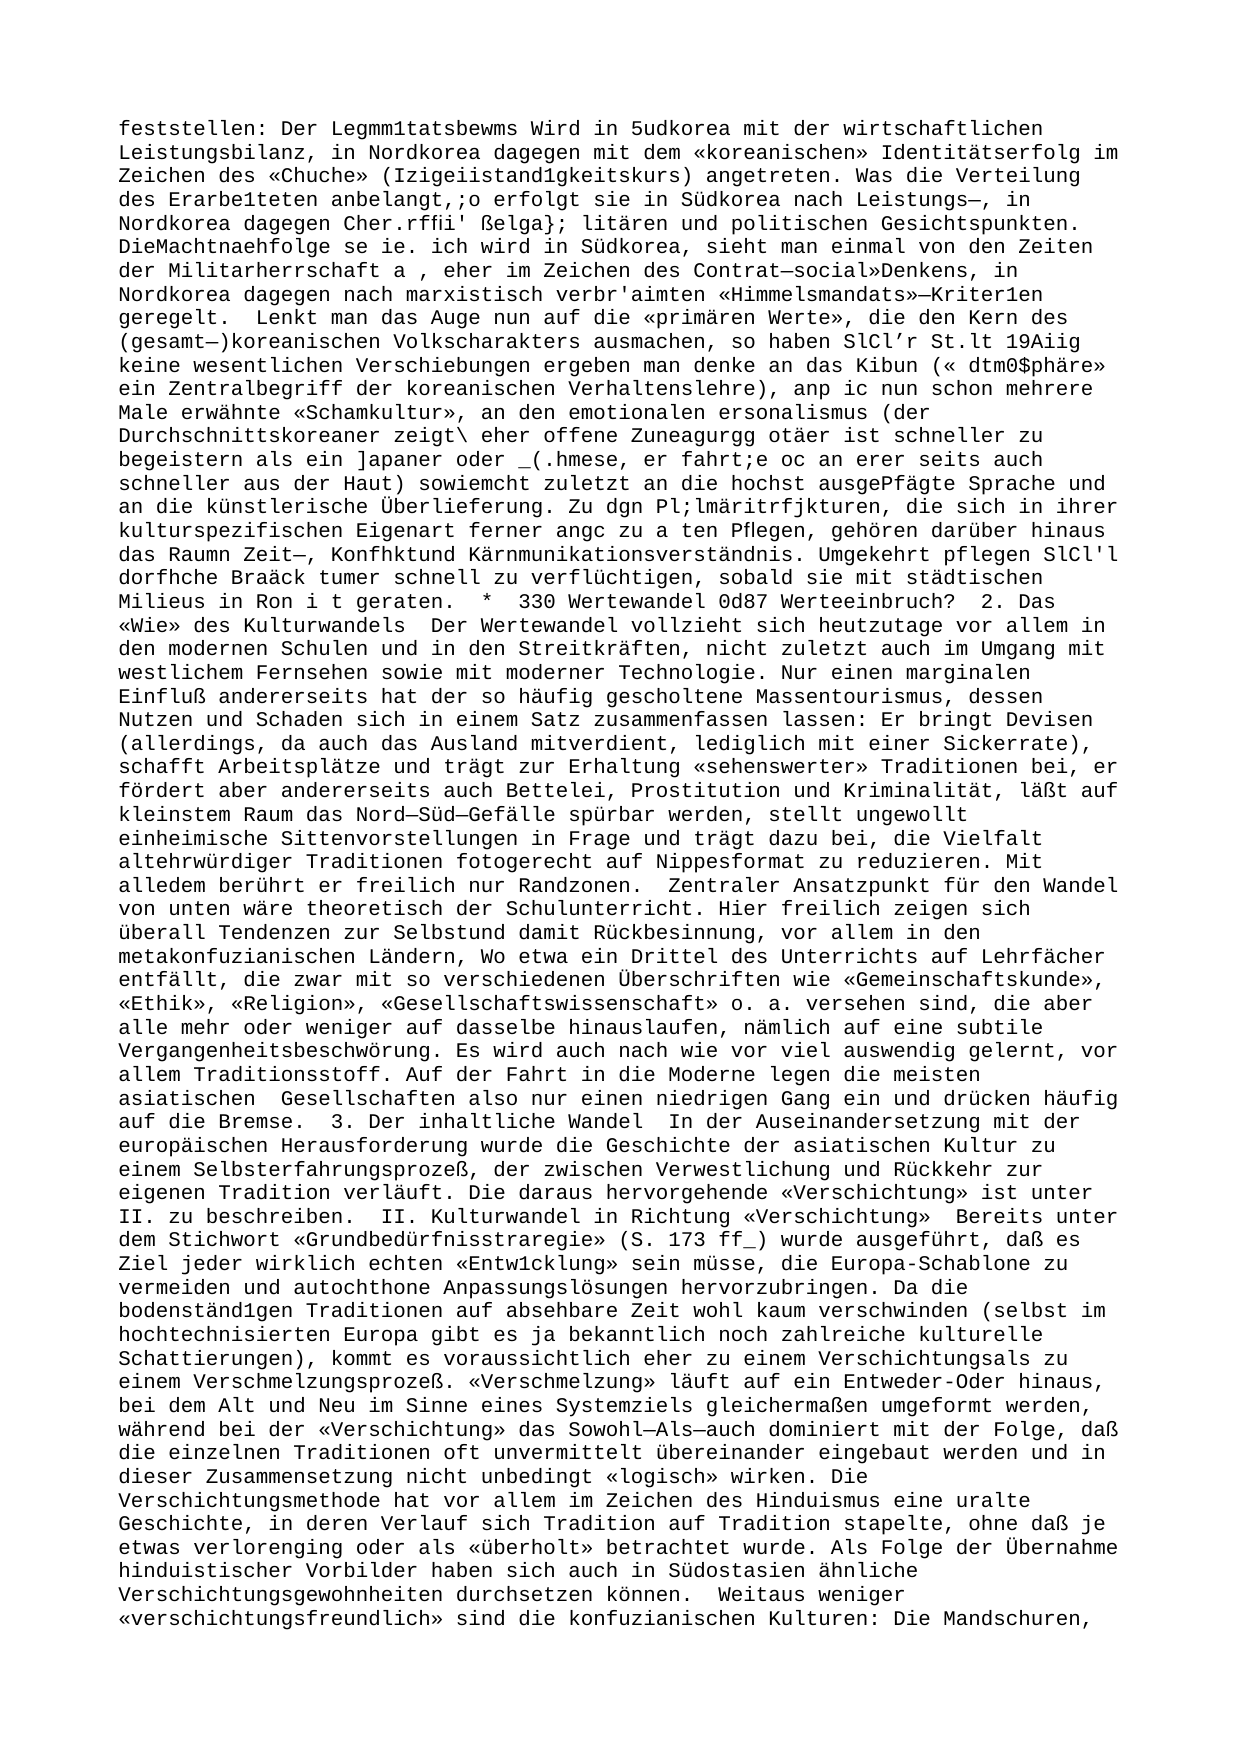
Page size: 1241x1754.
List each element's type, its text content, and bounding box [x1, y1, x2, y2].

text feststellen: Der Legmm1tatsbewms Wird in 5udkorea mit der wirtschaftlichen Leistungsbilanz, in Nordkorea dagegen mit dem «koreanischen» Identitätserfolg im Zeichen des «Chuche» (Izigeiistand1gkeitskurs) angetreten. Was die Verteilung des Erarbe1teten anbelangt,;o erfolgt sie in Südkorea nach Leistungs—, in Nordkorea dagegen Cher.rfﬁi' ßelga}; litären und politischen Gesichtspunkten. DieMachtnaehfolge se ie. ich wird in Südkorea, sieht man einmal von den Zeiten der Militarherrschaft a , eher im Zeichen des Contrat—social»Denkens, in Nordkorea dagegen nach marxistisch verbr'aimten «Himmelsmandats»—Kriter1en geregelt. Lenkt man das Auge nun auf die «primären Werte», die den Kern des (gesamt—)koreanischen Volkscharakters ausmachen, so haben SlCl’r St.lt 19Aiig keine wesentlichen Verschiebungen ergeben man denke an das Kibun (« dtm0$phäre» ein Zentralbegriff der koreanischen Verhaltenslehre), anp ic nun schon mehrere Male erwähnte «Schamkultur», an den emotionalen ersonalismus (der Durchschnittskoreaner zeigt\ eher offene Zuneagurgg otäer ist schneller zu begeistern als ein ]apaner oder _(.hmese, er fahrt;e oc an erer seits auch schneller aus der Haut) sowiemcht zuletzt an die hochst ausgePfägte Sprache und an die künstlerische Überlieferung. Zu dgn Pl;lmäritrfjkturen, die sich in ihrer kulturspezifischen Eigenart ferner angc zu a ten Pﬂegen, gehören darüber hinaus das Raumn Zeit—, Konfhktund Kärnmunikationsverständnis. Umgekehrt pflegen SlCl'l dorfhche Braäck tumer schnell zu verflüchtigen, sobald sie mit städtischen Milieus in Ron i t geraten. * 330 Wertewandel 0d87 Werteeinbruch? 2. Das «Wie» des Kulturwandels Der Wertewandel vollzieht sich heutzutage vor allem in den modernen Schulen und in den Streitkräften, nicht zuletzt auch im Umgang mit westlichem Fernsehen sowie mit moderner Technologie. Nur einen marginalen Einfluß andererseits hat der so häufig gescholtene Massentourismus, dessen Nutzen und Schaden sich in einem Satz zusammenfassen lassen: Er bringt Devisen (allerdings, da auch das Ausland mitverdient, lediglich mit einer Sickerrate), schafft Arbeitsplätze und trägt zur Erhaltung «sehenswerter» Traditionen bei, er fördert aber andererseits auch Bettelei, Prostitution und Kriminalität, läßt auf kleinstem Raum das Nord—Süd—Gefälle spürbar werden, stellt ungewollt einheimische Sittenvorstellungen in Frage und trägt dazu bei, die Vielfalt altehrwürdiger Traditionen fotogerecht auf Nippesformat zu reduzieren. Mit alledem berührt er freilich nur Randzonen. Zentraler Ansatzpunkt für den Wandel von unten wäre theoretisch der Schulunterricht. Hier freilich zeigen sich überall Tendenzen zur Selbstund damit Rückbesinnung, vor allem in den metakonfuzianischen Ländern, Wo etwa ein Drittel des Unterrichts auf Lehrfächer entfällt, die zwar mit so verschiedenen Überschriften wie «Gemeinschaftskunde», «Ethik», «Religion», «Gesellschaftswissenschaft» o. a. versehen sind, die aber alle mehr oder weniger auf dasselbe hinauslaufen, nämlich auf eine subtile Vergangenheitsbeschwörung. Es wird auch nach wie vor viel auswendig gelernt, vor allem Traditionsstoff. Auf der Fahrt in die Moderne legen die meisten asiatischen Gesellschaften also nur einen niedrigen Gang ein und drücken häufig auf die Bremse. 3. Der inhaltliche Wandel In der Auseinandersetzung mit der europäischen Herausforderung wurde die Geschichte der asiatischen Kultur zu einem Selbsterfahrungsprozeß, der zwischen Verwestlichung und Rückkehr zur eigenen Tradition verläuft. Die daraus hervorgehende «Verschichtung» ist unter II. zu beschreiben. II. Kulturwandel in Richtung «Verschichtung» Bereits unter dem Stichwort «Grundbedürfnisstraregie» (S. 173 ff_) wurde ausgeführt, daß es Ziel jeder wirklich echten «Entw1cklung» sein müsse, die Europa-Schablone zu vermeiden und autochthone Anpassungslösungen hervorzubringen. Da die bodenständ1gen Traditionen auf absehbare Zeit wohl kaum verschwinden (selbst im hochtechnisierten Europa gibt es ja bekanntlich noch zahlreiche kulturelle Schattierungen), kommt es voraussichtlich eher zu einem Verschichtungsals zu einem Verschmelzungsprozeß. «Verschmelzung» läuft auf ein Entweder-Oder hinaus, bei dem Alt und Neu im Sinne eines Systemziels gleichermaßen umgeformt werden, während bei der «Verschichtung» das Sowohl—Als—auch dominiert mit der Folge, daß die einzelnen Traditionen oft unvermittelt übereinander eingebaut werden und in dieser Zusammensetzung nicht unbedingt «logisch» wirken. Die Verschichtungsmethode hat vor allem im Zeichen des Hinduismus eine uralte Geschichte, in deren Verlauf sich Tradition auf Tradition stapelte, ohne daß je etwas verlorenging oder als «überholt» betrachtet wurde. Als Folge der Übernahme hinduistischer Vorbilder haben sich auch in Südostasien ähnliche Verschichtungsgewohnheiten durchsetzen können. Weitaus weniger «verschichtungsfreundlich» sind die konfuzianischen Kulturen: Die Mandschuren, [118, 118, 1122, 1631]
